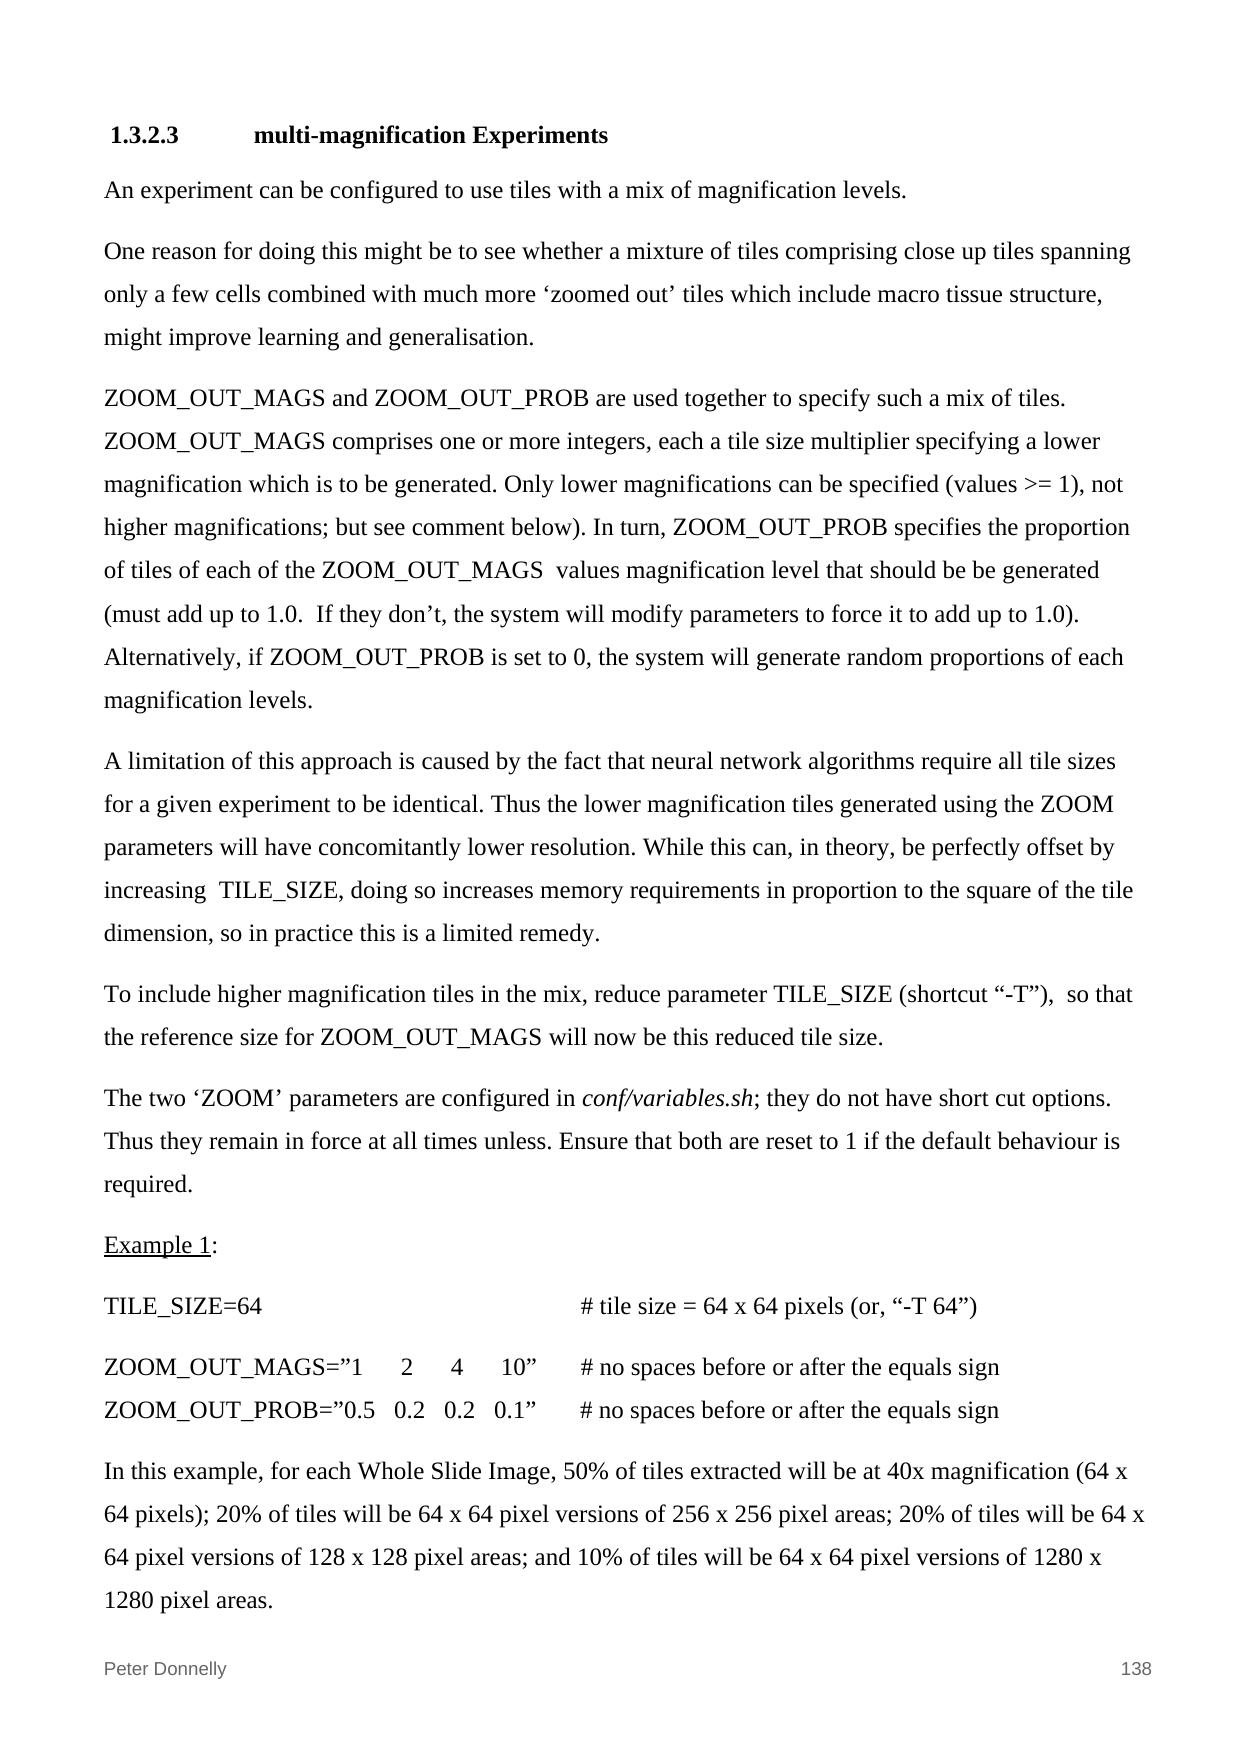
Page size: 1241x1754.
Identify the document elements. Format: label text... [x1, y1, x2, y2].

text A limitation of this approach is caused by the fact that neural network algorithms require all tile sizes for a given experiment to be identical. Thus the lower magnification tiles generated using the ZOOM parameters will have concomitantly lower resolution. While this can, in theory, be perfectly offset by increasing TILE_SIZE, doing so increases memory requirements in proportion to the square of the tile dimension, so in practice this is a limited remedy. [103, 746, 1146, 947]
text One reason for doing this might be to see whether a mixture of tiles comprising close up tiles spanning only a few cells combined with much more ‘zoomed out’ tiles which include macro tissue structure, might improve learning and generalisation. [103, 236, 1146, 351]
text An experiment can be configured to use tiles with a mix of magnification levels. [103, 175, 1146, 204]
text ZOOM_OUT_MAGS=”1 2 4 10” # no spaces before or after the equals sign ZOOM_OUT_PROB=”0.5 0.2 0.2 0.1” # no spaces before or after the equals sign [103, 1352, 1146, 1424]
text In this example, for each Whole Slide Image, 50% of tiles extracted will be at 40x magnification (64 x 64 pixels); 20% of tiles will be 64 x 64 pixel versions of 256 x 256 pixel areas; 20% of tiles will be 64 x 64 pixel versions of 128 x 128 pixel areas; and 10% of tiles will be 64 x 64 pixel versions of 1280 x 1280 pixel areas. [103, 1456, 1146, 1614]
text ZOOM_OUT_MAGS and ZOOM_OUT_PROB are used together to specify such a mix of tiles. ZOOM_OUT_MAGS comprises one or more integers, each a tile size multiplier specifying a lower magnification which is to be generated. Only lower magnifications can be specified (values >= 1), not higher magnifications; but see comment below). In turn, ZOOM_OUT_PROB specifies the proportion of tiles of each of the ZOOM_OUT_MAGS values magnification level that should be be generated (must add up to 1.0. If they don’t, the system will modify parameters to force it to add up to 1.0). Alternatively, if ZOOM_OUT_PROB is set to 0, the system will generate random proportions of each magnification levels. [103, 383, 1146, 714]
text The two ‘ZOOM’ parameters are configured in conf/variables.sh; they do not have short cut options. Thus they remain in force at all times unless. Ensure that both are reset to 1 if the default behaviour is required. [103, 1083, 1146, 1198]
text Example 1: [103, 1230, 1146, 1259]
text To include higher magnification tiles in the mix, reduce parameter TILE_SIZE (shortcut “-T”), so that the reference size for ZOOM_OUT_MAGS will now be this reduced tile size. [103, 979, 1146, 1051]
subtitle multi-magnification Experiments [103, 120, 1146, 148]
text TILE_SIZE=64 # tile size = 64 x 64 pixels (or, “-T 64”) [103, 1291, 1146, 1320]
